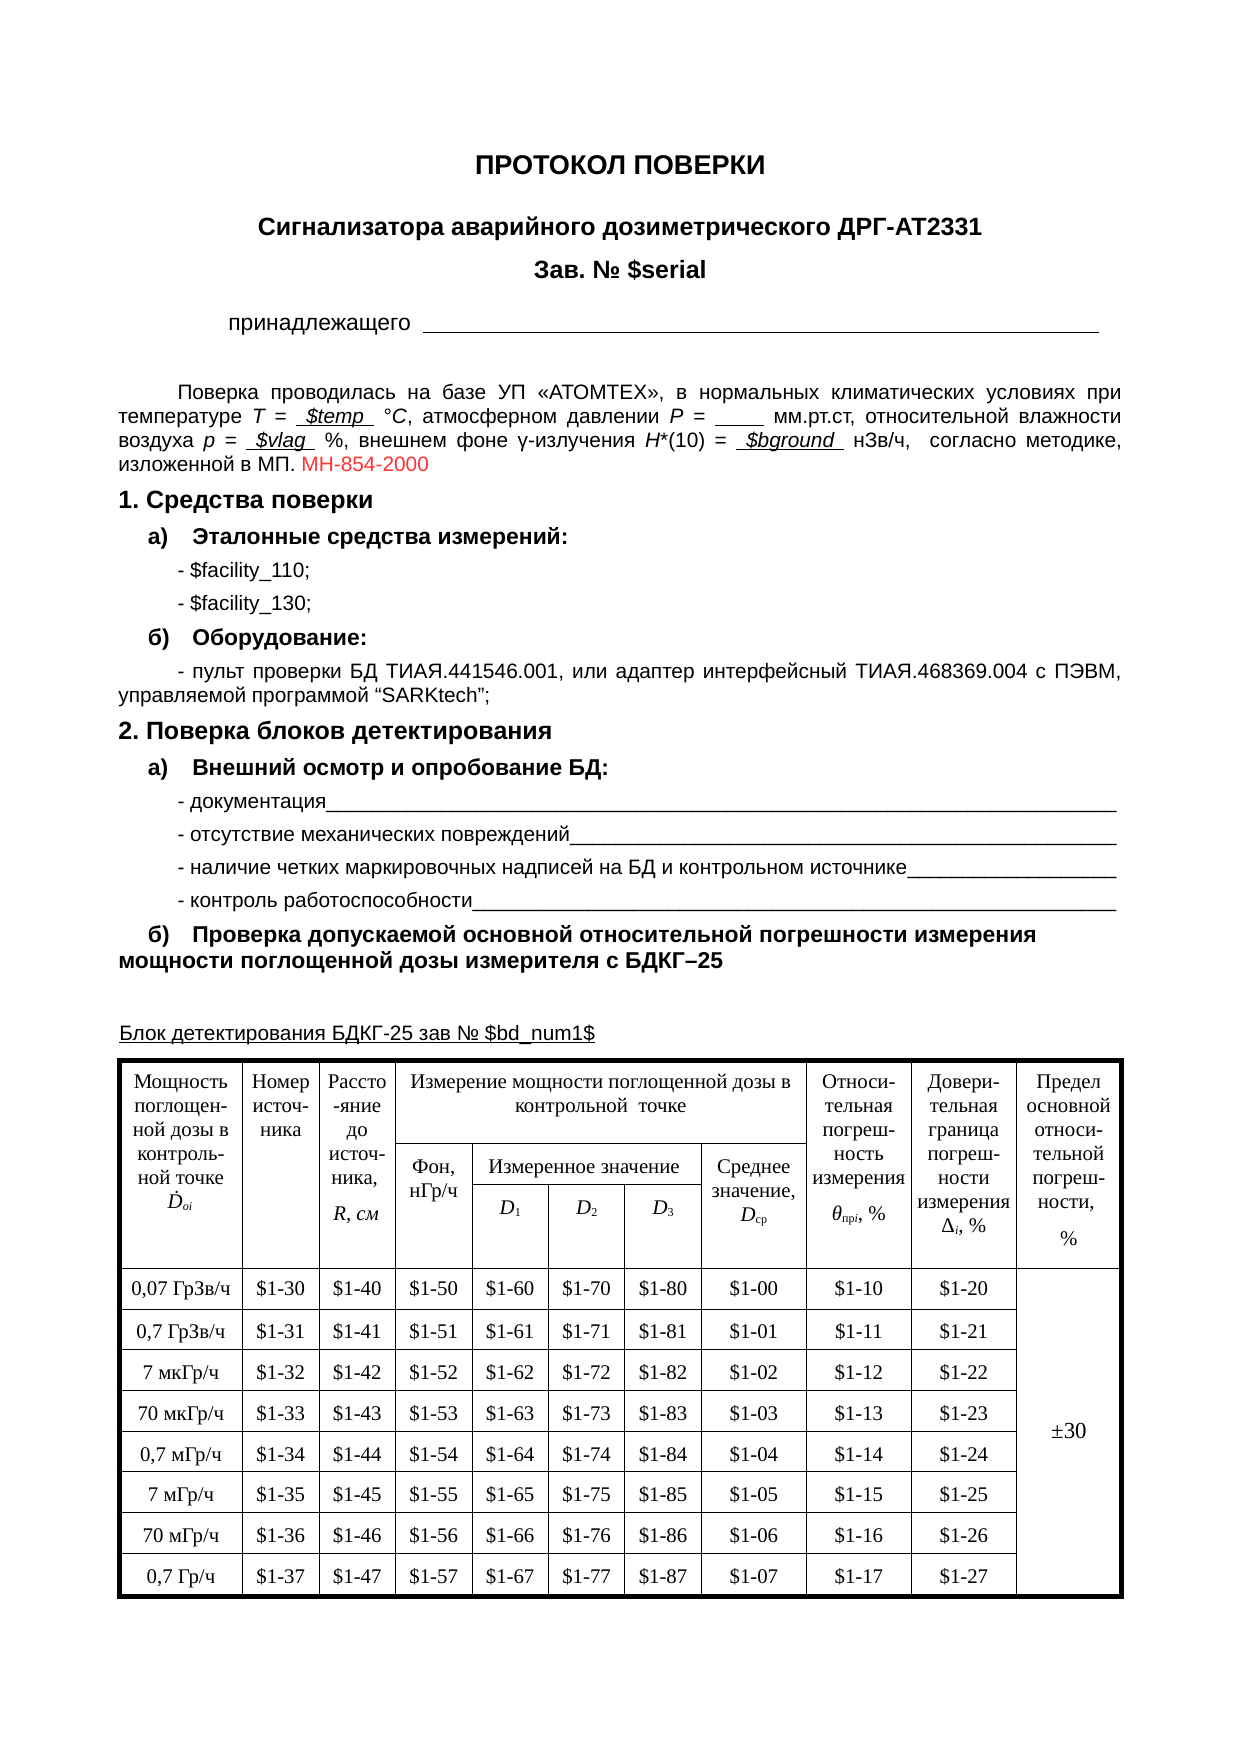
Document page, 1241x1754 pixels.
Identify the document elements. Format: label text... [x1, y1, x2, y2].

table_cell Рассто-яние до источ-ника, R, см [320, 1063, 395, 1268]
table_cell $1-15 [807, 1472, 911, 1512]
table_cell $1-20 [912, 1269, 1016, 1308]
table_cell $1-26 [912, 1513, 1016, 1553]
text б) Проверка допускаемой основной относительной погрешности измерения мощности поглощенной дозы измерителя с БДКГ–25 [118, 921, 1122, 973]
table_cell $1-55 [396, 1472, 472, 1512]
table_cell D1 [473, 1185, 548, 1268]
table_cell 70 мГр/ч [122, 1513, 242, 1553]
table_cell 7 мГр/ч [122, 1472, 242, 1512]
table_cell $1-11 [807, 1310, 911, 1349]
text - пульт проверки БД ТИАЯ.441546.001, или адаптер интерфейсный ТИАЯ.468369.004 с ПЭВМ, управляемой программой “SARKtech”; [118, 659, 1122, 707]
table_cell $1-37 [243, 1554, 319, 1593]
table_cell D2 [549, 1185, 624, 1268]
table_cell $1-66 [473, 1513, 548, 1553]
table_cell $1-31 [243, 1310, 319, 1349]
table_cell $1-21 [912, 1310, 1016, 1349]
table_cell Измеренное значение [473, 1144, 701, 1184]
table_cell $1-30 [243, 1269, 319, 1308]
table_cell $1-04 [702, 1432, 806, 1471]
table_cell $1-57 [396, 1554, 472, 1593]
table_cell $1-64 [473, 1432, 548, 1471]
text - $facility_130; [118, 591, 1122, 615]
table_cell 70 мкГр/ч [122, 1391, 242, 1431]
table_cell $1-36 [243, 1513, 319, 1553]
table_cell $1-35 [243, 1472, 319, 1512]
table_cell 0,7 ГрЗв/ч [122, 1310, 242, 1349]
text - документация [118, 789, 1122, 813]
table_cell $1-05 [702, 1472, 806, 1512]
table_cell $1-76 [549, 1513, 624, 1553]
text - контроль работоспособности [118, 888, 1122, 912]
table_cell $1-17 [807, 1554, 911, 1593]
table_cell $1-22 [912, 1350, 1016, 1390]
table_cell $1-54 [396, 1432, 472, 1471]
table_cell $1-40 [320, 1269, 395, 1308]
table_cell Мощность поглощен-ной дозы в контроль-ной точке Ḋoi [122, 1063, 242, 1268]
table_cell $1-03 [702, 1391, 806, 1431]
table_cell $1-52 [396, 1350, 472, 1390]
table_cell $1-13 [807, 1391, 911, 1431]
table_cell Фон, нГр/ч [396, 1144, 472, 1268]
table_cell $1-63 [473, 1391, 548, 1431]
table_cell $1-75 [549, 1472, 624, 1512]
table_cell Измерение мощности поглощенной дозы в контрольной точке [396, 1063, 806, 1143]
text Поверка проводилась на базе УП «АТОМТЕХ», в нормальных климатических условиях при температуре Т = $temp °С, атмосферном давлении Р = мм.рт.ст, относительной влажности воздуха р = $vlag %, внешнем фоне γ-излучения H*(10) = $bground нЗв/ч, согласно методике, изложенной в МП. МН-854-2000 [118, 380, 1122, 476]
table_cell $1-77 [549, 1554, 624, 1593]
table_cell $1-34 [243, 1432, 319, 1471]
table_cell $1-74 [549, 1432, 624, 1471]
table_cell $1-67 [473, 1554, 548, 1593]
table_cell $1-84 [625, 1432, 701, 1471]
table_cell $1-60 [473, 1269, 548, 1308]
table_cell 7 мкГр/ч [122, 1350, 242, 1390]
text - отсутствие механических повреждений [118, 822, 1122, 846]
table_cell $1-23 [912, 1391, 1016, 1431]
table_cell $1-71 [549, 1310, 624, 1349]
text - $facility_110; [118, 558, 1122, 582]
table_cell $1-32 [243, 1350, 319, 1390]
table_cell $1-56 [396, 1513, 472, 1553]
table_cell $1-81 [625, 1310, 701, 1349]
table_cell Среднее значение, Dср [702, 1144, 806, 1268]
table_cell $1-24 [912, 1432, 1016, 1471]
table_cell $1-47 [320, 1554, 395, 1593]
text Измерипринадлежащего . . [118, 307, 1122, 336]
table_cell $1-87 [625, 1554, 701, 1593]
table_cell $1-14 [807, 1432, 911, 1471]
table_cell $1-62 [473, 1350, 548, 1390]
table_cell Довери-тельная граница погреш-ности измерения Δi, % [912, 1063, 1016, 1268]
table_cell $1-25 [912, 1472, 1016, 1512]
table_cell Относи-тельная погреш-ность измерения θпрi, % [807, 1063, 911, 1268]
table_cell $1-01 [702, 1310, 806, 1349]
table_cell 0,7 Гр/ч [122, 1554, 242, 1593]
text ПРОТОКОЛ ПОВЕРКИ [118, 149, 1122, 181]
table_cell $1-72 [549, 1350, 624, 1390]
table_cell $1-83 [625, 1391, 701, 1431]
table_cell 0,7 мГр/ч [122, 1432, 242, 1471]
table_cell $1-70 [549, 1269, 624, 1308]
table_cell $1-00 [702, 1269, 806, 1308]
table_cell $1-07 [702, 1554, 806, 1593]
table_cell $1-82 [625, 1350, 701, 1390]
table_cell $1-44 [320, 1432, 395, 1471]
table_cell Номер источ-ника [243, 1063, 319, 1268]
table_cell $1-65 [473, 1472, 548, 1512]
table_cell $1-41 [320, 1310, 395, 1349]
text - наличие четких маркировочных надписей на БД и контрольном источнике [118, 855, 1122, 879]
table_cell $1-27 [912, 1554, 1016, 1593]
text а) Эталонные средства измерений: [118, 523, 1122, 549]
table_cell $1-10 [807, 1269, 911, 1308]
table_cell $1-12 [807, 1350, 911, 1390]
table_cell $1-50 [396, 1269, 472, 1308]
table_cell $1-42 [320, 1350, 395, 1390]
table_cell $1-33 [243, 1391, 319, 1431]
text б) Оборудование: [118, 624, 1122, 650]
table_cell 0,07 ГрЗв/ч [122, 1269, 242, 1308]
table_cell $1-73 [549, 1391, 624, 1431]
table_cell $1-80 [625, 1269, 701, 1308]
table_cell $1-02 [702, 1350, 806, 1390]
text а) Внешний осмотр и опробование БД: [118, 754, 1122, 780]
table_cell $1-06 [702, 1513, 806, 1553]
table_cell $1-85 [625, 1472, 701, 1512]
text 2. Поверка блоков детектирования [118, 716, 1122, 745]
table_cell $1-46 [320, 1513, 395, 1553]
table_cell D3 [625, 1185, 701, 1268]
text Зав. № $serial [118, 255, 1122, 284]
table_cell $1-51 [396, 1310, 472, 1349]
table_cell Предел основной относи-тельной погреш-ности, % [1017, 1063, 1119, 1268]
table_cell ±30 [1017, 1269, 1119, 1593]
table_cell $1-16 [807, 1513, 911, 1553]
table_cell $1-53 [396, 1391, 472, 1431]
text 1. Средства поверки [118, 485, 1122, 514]
table_cell $1-61 [473, 1310, 548, 1349]
text Сигнализатора аварийного дозиметрического ДРГ-АТ2331 [118, 212, 1122, 241]
table_cell $1-86 [625, 1513, 701, 1553]
table_cell $1-43 [320, 1391, 395, 1431]
table_cell $1-45 [320, 1472, 395, 1512]
table_header Блок детектирования БДКГ-25 зав № $bd_num1$ [119, 1009, 1121, 1058]
